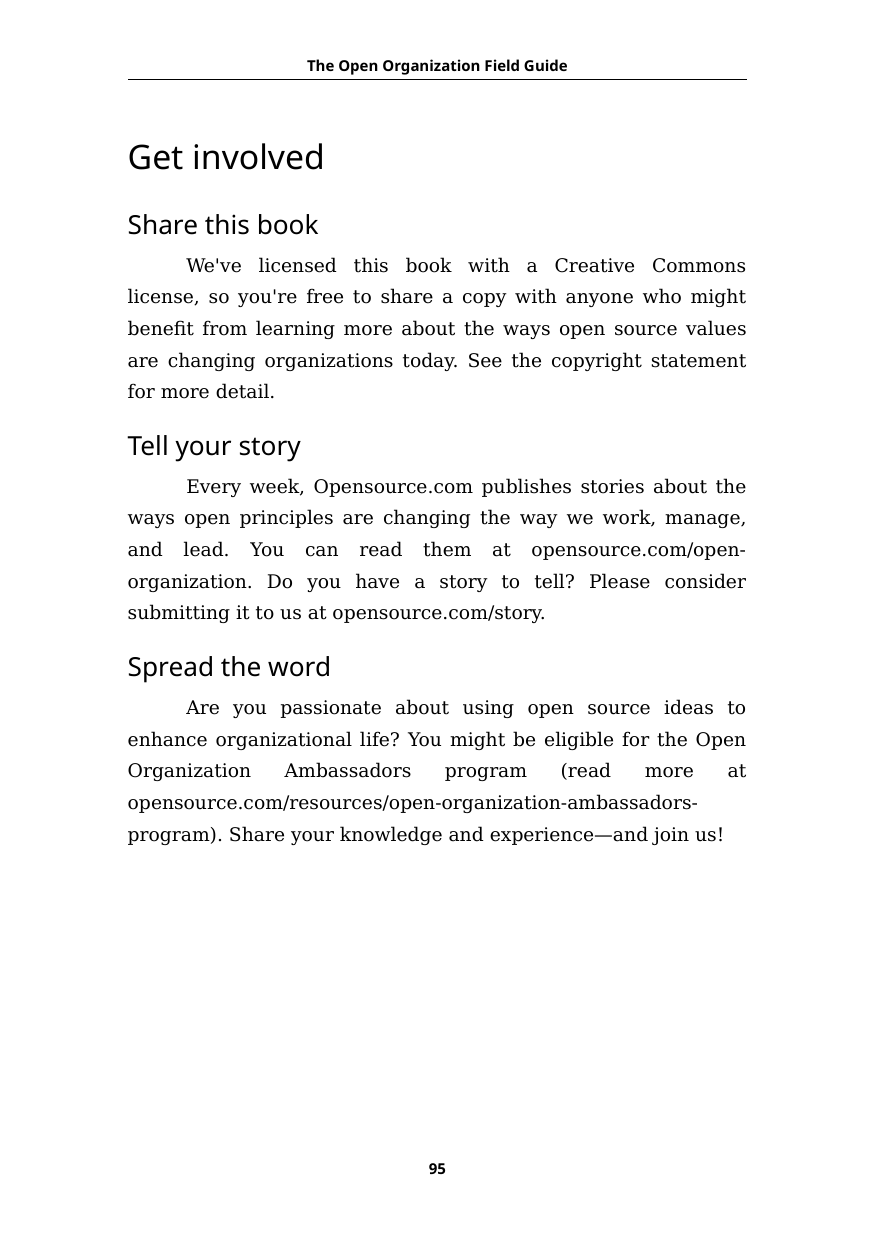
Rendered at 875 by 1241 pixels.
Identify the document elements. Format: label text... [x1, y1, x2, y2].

subtitle Tell your story [127, 427, 747, 463]
subtitle Share this book [127, 206, 747, 242]
text Are you passionate about using open source ideas to enhance organizational life? You might be eligible for the Open Organization Ambassadors program (read more at opensource.com/resources/open-organization-ambassadors-program). Share your knowledge and experience—and join us! [127, 697, 747, 845]
text Every week, Opensource.com publishes stories about the ways open principles are changing the way we work, manage, and lead. You can read them at opensource.com/open-organization. Do you have a story to tell? Please consider submitting it to us at opensource.com/story. [127, 476, 747, 624]
text We've licensed this book with a Creative Commons license, so you're free to share a copy with anyone who might benefit from learning more about the ways open source values are changing organizations today. See the copyright statement for more detail. [127, 254, 747, 403]
subtitle Spread the word [127, 649, 747, 684]
subtitle Get involved [127, 133, 747, 179]
